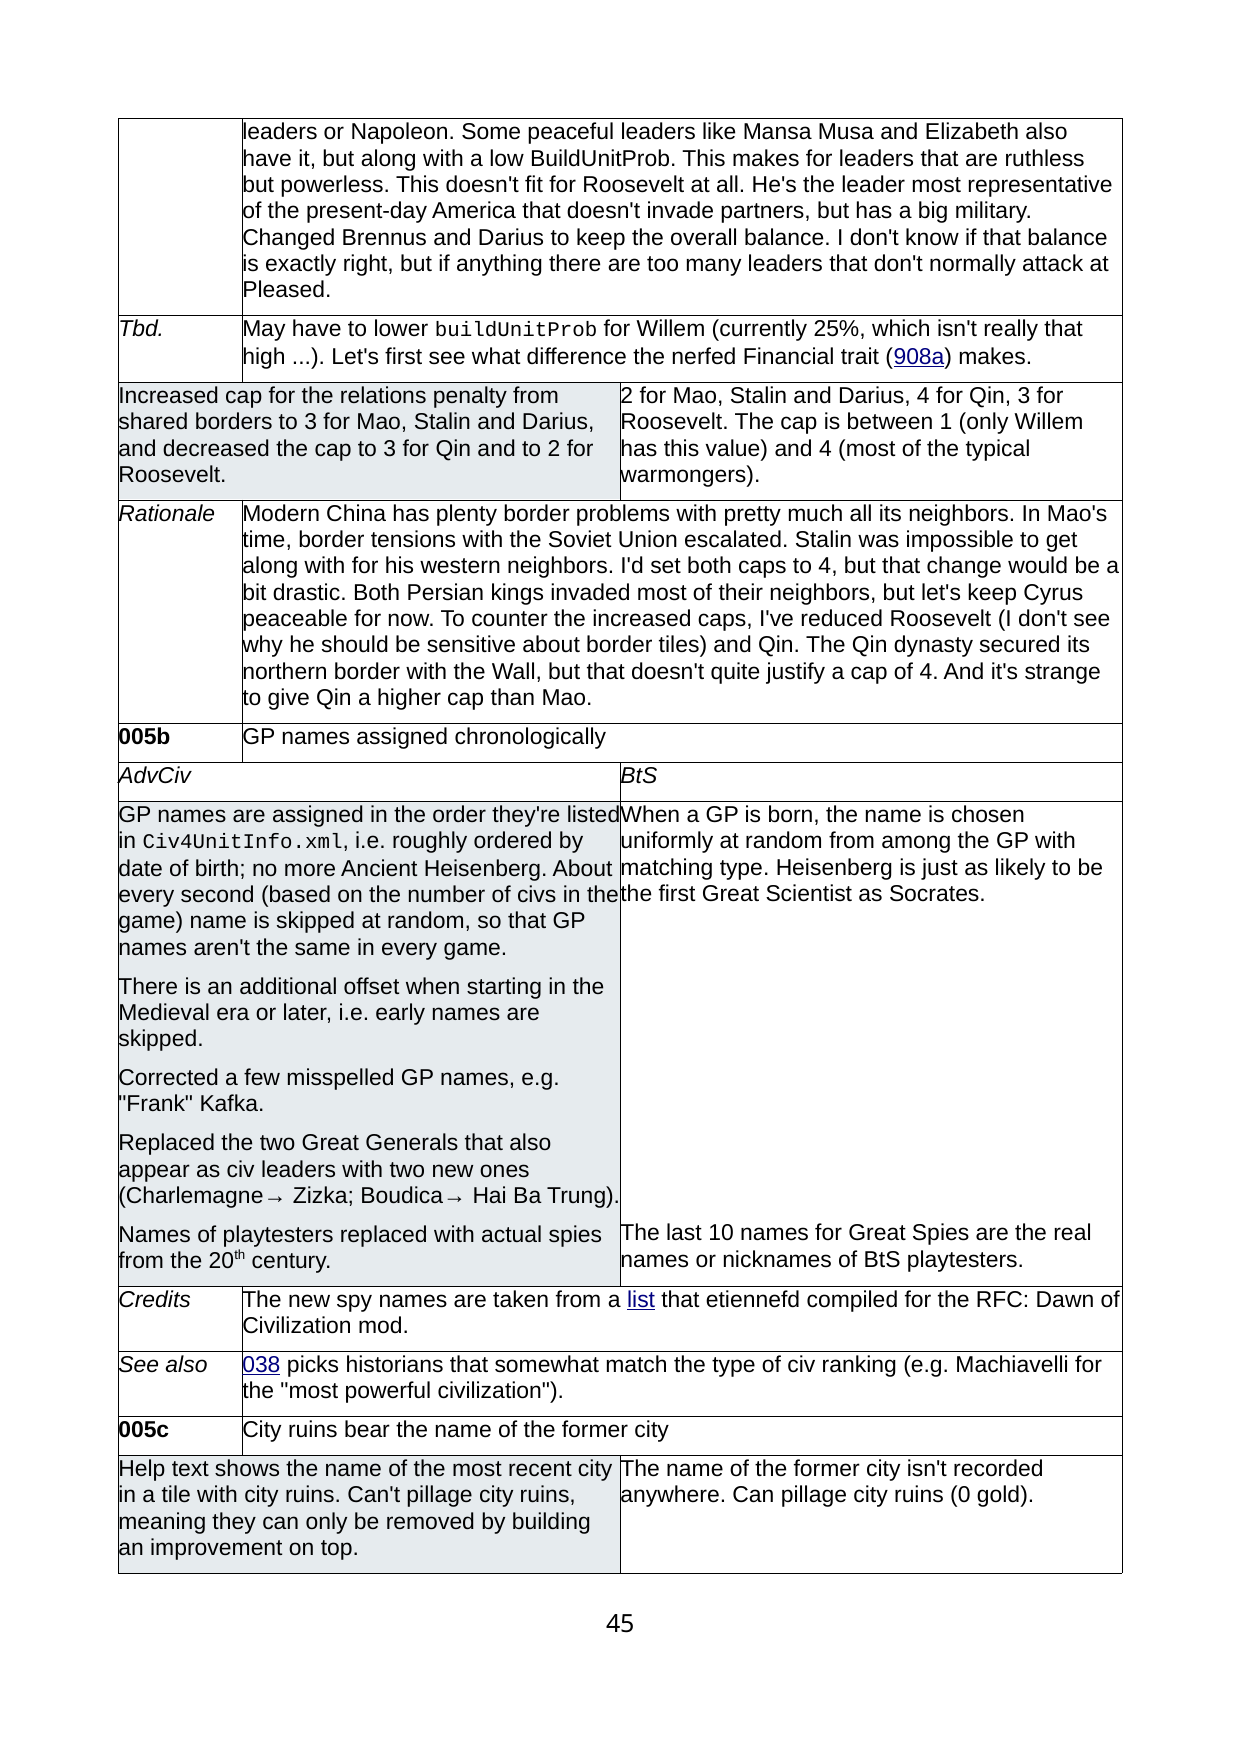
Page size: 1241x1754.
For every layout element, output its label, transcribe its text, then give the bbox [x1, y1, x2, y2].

table_cell 038 picks historians that somewhat match the type of civ ranking (e.g. Machiavelli for the "most powerful civilization"). [243, 1352, 1122, 1416]
table_cell The name of the former city isn't recorded anywhere. Can pillage city ruins (0 gold). [621, 1456, 1122, 1573]
table_cell 005b [119, 724, 242, 762]
table_cell 2 for Mao, Stalin and Darius, 4 for Qin, 3 for Roosevelt. The cap is between 1 (only Willem has this value) and 4 (most of the typical warmongers). [621, 383, 1122, 499]
table_cell Credits [119, 1287, 242, 1351]
table_cell Rationale [119, 501, 242, 723]
table_cell [119, 119, 242, 315]
table_cell GP names are assigned in the order they're listed in Civ4UnitInfo.xml, i.e. roughly ordered by date of birth; no more Ancient Heisenberg. About every second (based on the number of civs in the game) name is skipped at random, so that GP names aren't the same in every game. There is an additional offset when starting in the Medieval era or later, i.e. early names are skipped. Corrected a few misspelled GP names, e.g. "Frank" Kafka. Replaced the two Great Generals that also appear as civ leaders with two new ones (Charlemagne→ Zizka; Boudica→ Hai Ba Trung). Names of playtesters replaced with actual spies from the 20th century. [119, 802, 620, 1286]
table_cell AdvCiv [119, 763, 620, 801]
table_cell May have to lower buildUnitProb for Willem (currently 25%, which isn't really that high ...). Let's first see what difference the nerfed Financial trait (908a) makes. [243, 316, 1122, 382]
table_cell Increased cap for the relations penalty from shared borders to 3 for Mao, Stalin and Darius, and decreased the cap to 3 for Qin and to 2 for Roosevelt. [119, 383, 620, 499]
table_cell 005c [119, 1417, 242, 1455]
table_cell BtS [621, 763, 1122, 801]
table_cell The new spy names are taken from a list that etiennefd compiled for the RFC: Dawn of Civilization mod. [243, 1287, 1122, 1351]
table_cell leaders or Napoleon. Some peaceful leaders like Mansa Musa and Elizabeth also have it, but along with a low BuildUnitProb. This makes for leaders that are ruthless but powerless. This doesn't fit for Roosevelt at all. He's the leader most representative of the present-day America that doesn't invade partners, but has a big military. Changed Brennus and Darius to keep the overall balance. I don't know if that balance is exactly right, but if anything there are too many leaders that don't normally attack at Pleased. [243, 119, 1122, 315]
table_cell See also [119, 1352, 242, 1416]
table_cell Tbd. [119, 316, 242, 382]
table_cell City ruins bear the name of the former city [243, 1417, 1122, 1455]
table_cell Modern China has plenty border problems with pretty much all its neighbors. In Mao's time, border tensions with the Soviet Union escalated. Stalin was impossible to get along with for his western neighbors. I'd set both caps to 4, but that change would be a bit drastic. Both Persian kings invaded most of their neighbors, but let's keep Cyrus peaceable for now. To counter the increased caps, I've reduced Roosevelt (I don't see why he should be sensitive about border tiles) and Qin. The Qin dynasty secured its northern border with the Wall, but that doesn't quite justify a cap of 4. And it's strange to give Qin a higher cap than Mao. [243, 501, 1122, 723]
table_cell GP names assigned chronologically [243, 724, 1122, 762]
table_cell When a GP is born, the name is chosen uniformly at random from among the GP with matching type. Heisenberg is just as likely to be the first Great Scientist as Socrates. The last 10 names for Great Spies are the real names or nicknames of BtS playtesters. [621, 802, 1122, 1286]
table_cell Help text shows the name of the most recent city in a tile with city ruins. Can't pillage city ruins, meaning they can only be removed by building an improvement on top. [119, 1456, 620, 1573]
